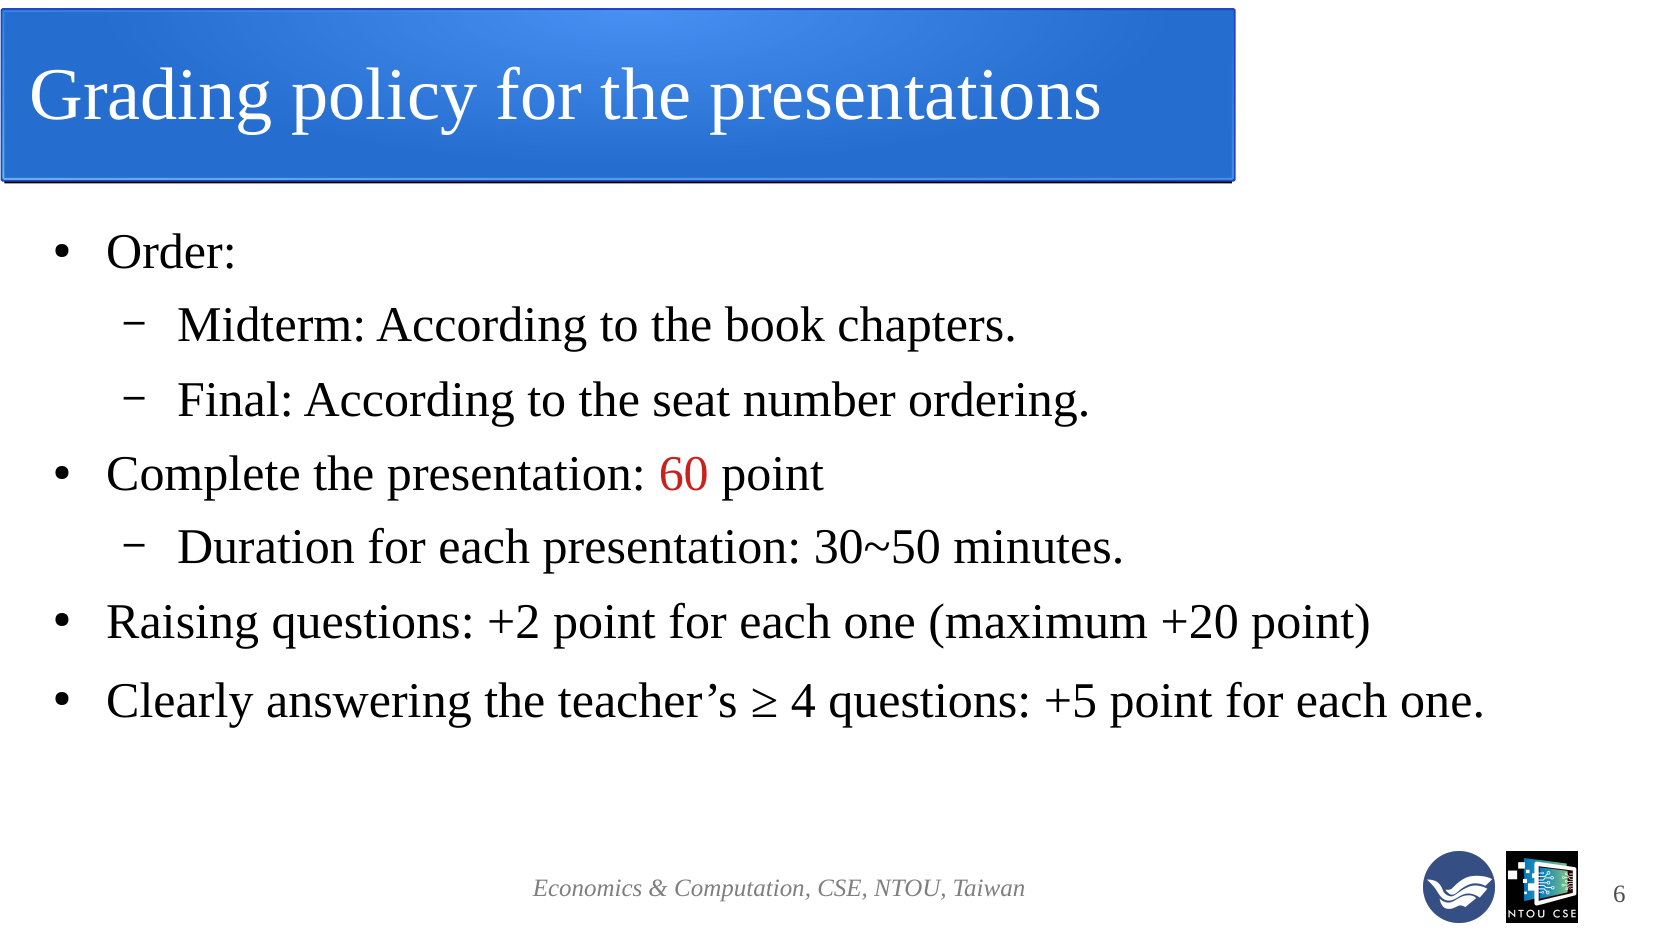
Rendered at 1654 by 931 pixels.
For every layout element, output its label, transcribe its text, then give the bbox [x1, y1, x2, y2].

title Grading policy for the presentations [29, 17, 1138, 172]
picture [1506, 851, 1578, 923]
picture [1423, 851, 1495, 923]
list Order: Midterm: According to the book chapters. Final: According to the seat number ordering. Complete the presentation: 60 point Duration for each presentation: 30~50 minutes. Raising questions: +2 point for each one (maximum +20 point) Clearly answering the teacher’s ≥ 4 questions: +5 point for each one. [35, 224, 1524, 764]
